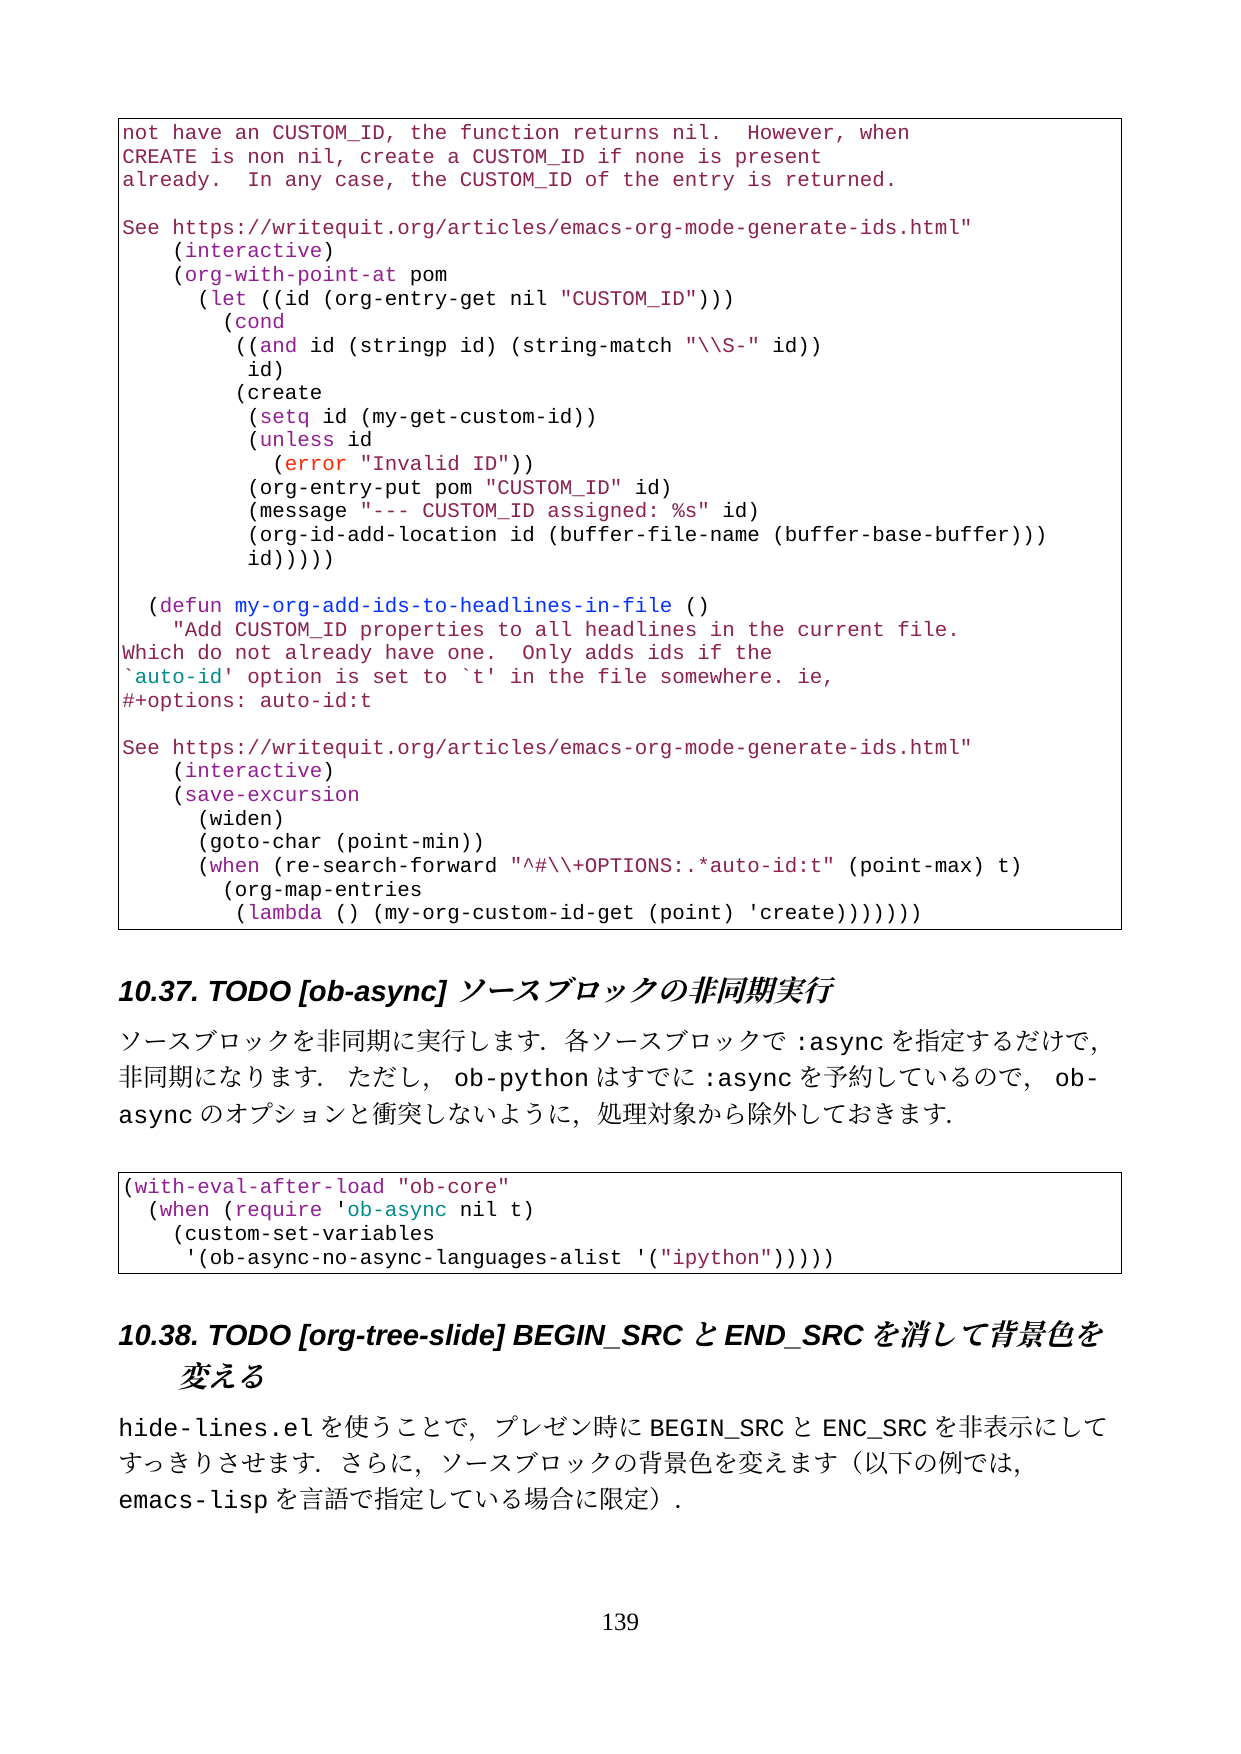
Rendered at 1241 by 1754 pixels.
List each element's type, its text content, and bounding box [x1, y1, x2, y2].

text (org-entry-put pom "CUSTOM_ID" id) [119, 473, 1121, 496]
text (let ((id (org-entry-get nil "CUSTOM_ID"))) [119, 284, 1121, 307]
text (message "--- CUSTOM_ID assigned: %s" id) [119, 496, 1121, 520]
text (cond [119, 307, 1121, 331]
text id) [119, 354, 1121, 378]
text `auto-id' option is set to `t' in the file somewhere. ie, [119, 662, 1121, 686]
text not have an CUSTOM_ID, the function returns nil. However, when [119, 119, 1121, 142]
text (interactive) [119, 757, 1121, 780]
text ソースブロックを非同期に実行します．各ソースブロックで :async を指定するだけで，非同期になります． ただし， ob-python はすでに :async を予約しているので， ob-async のオプションと衝突しないように，処理対象から除外しておきます． [118, 1022, 1122, 1159]
text (goto-char (point-min)) [119, 827, 1121, 851]
subtitle TODO [org-tree-slide] BEGIN_SRCとEND_SRCを消して背景色を変える [118, 1312, 1122, 1395]
text (when (re-search-forward "^#\\+OPTIONS:.*auto-id:t" (point-max) t) [119, 851, 1121, 875]
text Which do not already have one. Only adds ids if the [119, 638, 1121, 662]
text (org-id-add-location id (buffer-file-name (buffer-base-buffer))) [119, 520, 1121, 544]
subtitle TODO [ob-async] ソースブロックの非同期実行 [118, 967, 1122, 1009]
text (save-excursion [119, 780, 1121, 804]
text (defun my-org-add-ids-to-headlines-in-file () [119, 591, 1121, 615]
text (create [119, 378, 1121, 402]
text already. In any case, the CUSTOM_ID of the entry is returned. [119, 165, 1121, 189]
text See https://writequit.org/articles/emacs-org-mode-generate-ids.html" [119, 213, 1121, 236]
text id))))) [119, 544, 1121, 567]
text (interactive) [119, 236, 1121, 260]
text '(ob-async-no-async-languages-alist '("ipython"))))) [119, 1243, 1121, 1273]
text ((and id (stringp id) (string-match "\\S-" id)) [119, 331, 1121, 354]
text (widen) [119, 804, 1121, 827]
text #+options: auto-id:t [119, 686, 1121, 709]
text See https://writequit.org/articles/emacs-org-mode-generate-ids.html" [119, 733, 1121, 757]
text (error "Invalid ID")) [119, 449, 1121, 473]
text (org-with-point-at pom [119, 260, 1121, 284]
text (when (require 'ob-async nil t) [119, 1195, 1121, 1219]
text (unless id [119, 426, 1121, 449]
text "Add CUSTOM_ID properties to all headlines in the current file. [119, 615, 1121, 638]
text CREATE is non nil, create a CUSTOM_ID if none is present [119, 142, 1121, 165]
text (setq id (my-get-custom-id)) [119, 402, 1121, 426]
text (with-eval-after-load "ob-core" [119, 1173, 1121, 1195]
text (lambda () (my-org-custom-id-get (point) 'create))))))) [119, 898, 1121, 929]
text (org-map-entries [119, 875, 1121, 898]
text hide-lines.el を使うことで，プレゼン時に BEGIN_SRC と ENC_SRC を非表示にしてすっきりさせます．さらに，ソースブロックの背景色を変えます（以下の例では， emacs-lisp を言語で指定している場合に限定）． [118, 1408, 1122, 1545]
text (custom-set-variables [119, 1219, 1121, 1243]
